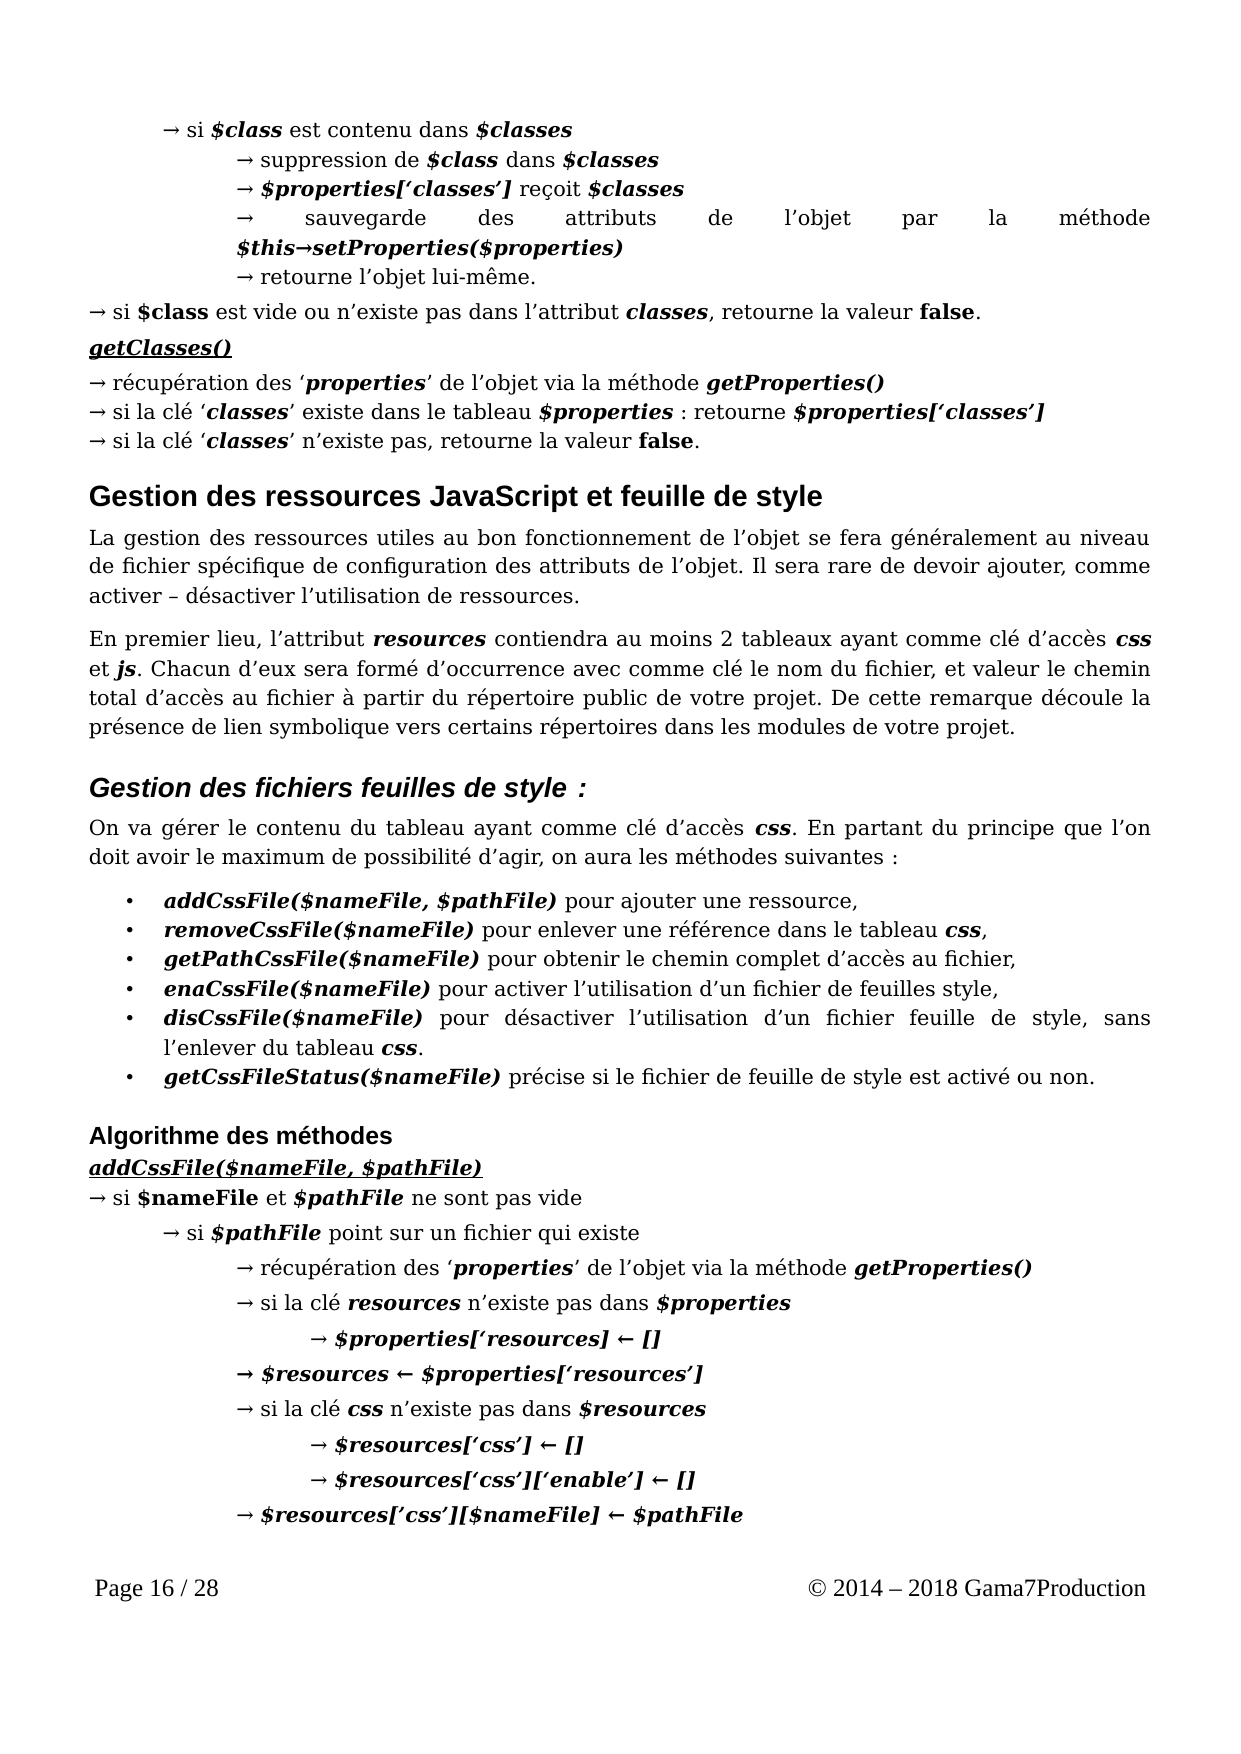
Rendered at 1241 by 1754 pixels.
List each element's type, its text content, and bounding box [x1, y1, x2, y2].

list getCssFileStatus($nameFile) précise si le fichier de feuille de style est activé ou non. [126, 1065, 1152, 1089]
text → sauvegarde des attributs de l’objet par la méthode $this→setProperties($properties) [236, 206, 1152, 260]
text On va gérer le contenu du tableau ayant comme clé d’accès css. En partant du principe que l’on doit avoir le maximum de possibilité d’agir, on aura les méthodes suivantes : [88, 816, 1152, 869]
subtitle Gestion des ressources JavaScript et feuille de style [88, 479, 1152, 513]
text → si $class est vide ou n’existe pas dans l’attribut classes, retourne la valeur false. [88, 300, 1152, 324]
text → $resources[’css’][$nameFile] ← $pathFile [236, 1503, 1152, 1528]
list disCssFile($nameFile) pour désactiver l’utilisation d’un fichier feuille de style, sans l’enlever du tableau css. [126, 1006, 1152, 1060]
text → si la clé resources n’existe pas dans $properties [236, 1291, 1152, 1316]
list removeCssFile($nameFile) pour enlever une référence dans le tableau css, [126, 918, 1152, 942]
text → si la clé ‘classes’ n’existe pas, retourne la valeur false. [88, 429, 1152, 454]
text → retourne l’objet lui-même. [88, 265, 1152, 289]
text → $resources[‘css’][‘enable’] ← [] [236, 1468, 1152, 1492]
text → récupération des ‘properties’ de l’objet via la méthode getProperties() [88, 371, 1152, 395]
text → $properties[‘resources] ← [] [236, 1327, 1152, 1351]
subtitle Algorithme des méthodes [88, 1121, 1152, 1150]
text → suppression de $class dans $classes [88, 147, 1152, 172]
text getClasses() [88, 335, 1152, 360]
text → si $pathFile point sur un fichier qui existe [88, 1221, 1152, 1245]
text → si $nameFile et $pathFile ne sont pas vide [88, 1185, 1152, 1210]
text → si $class est contenu dans $classes [88, 118, 1152, 143]
subtitle Gestion des fichiers feuilles de style : [88, 771, 1152, 803]
text → récupération des ‘properties’ de l’objet via la méthode getProperties() [88, 1256, 1152, 1280]
list addCssFile($nameFile, $pathFile) pour ajouter une ressource, [126, 888, 1152, 913]
text La gestion des ressources utiles au bon fonctionnement de l’objet se fera généralement au niveau de fichier spécifique de configuration des attributs de l’objet. Il sera rare de devoir ajouter, comme activer – désactiver l’utilisation de ressources. [88, 526, 1152, 608]
text → $resources ← $properties[‘resources’] [236, 1362, 1152, 1386]
text → $resources[‘css’] ← [] [236, 1432, 1152, 1457]
text addCssFile($nameFile, $pathFile) [88, 1156, 1152, 1180]
text En premier lieu, l’attribut resources contiendra au moins 2 tableaux ayant comme clé d’accès css et js. Chacun d’eux sera formé d’occurrence avec comme clé le nom du fichier, et valeur le chemin total d’accès au fichier à partir du répertoire public de votre projet. De cette remarque découle la présence de lien symbolique vers certains répertoires dans les modules de votre projet. [88, 627, 1152, 739]
text → si la clé ‘classes’ existe dans le tableau $properties : retourne $properties[‘classes’] [88, 400, 1152, 424]
list getPathCssFile($nameFile) pour obtenir le chemin complet d’accès au fichier, [126, 947, 1152, 972]
text → si la clé css n’existe pas dans $resources [236, 1397, 1152, 1422]
list enaCssFile($nameFile) pour activer l’utilisation d’un fichier de feuilles style, [126, 977, 1152, 1001]
text → $properties[‘classes’] reçoit $classes [88, 177, 1152, 201]
